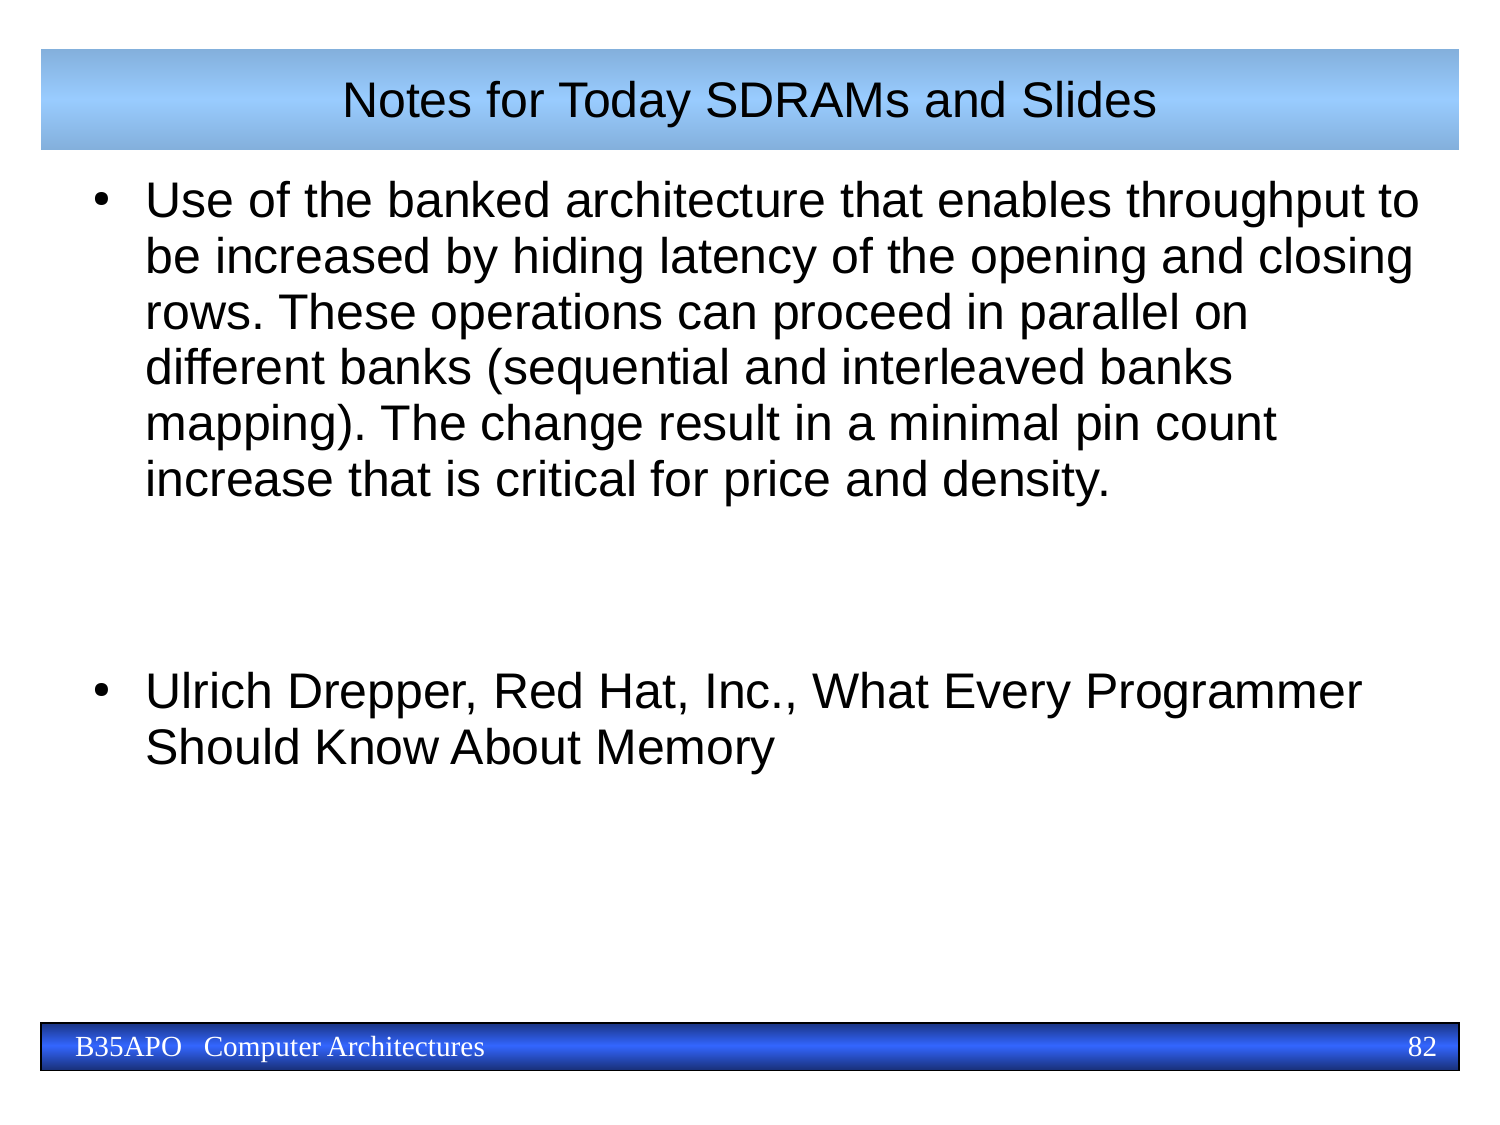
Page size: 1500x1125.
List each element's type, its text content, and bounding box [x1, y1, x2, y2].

list Use of the banked architecture that enables throughput to be increased by hiding latency of the opening and closing rows. These operations can proceed in parallel on different banks (sequential and interleaved banks mapping). The change result in a minimal pin count increase that is critical for price and density. Ulrich Drepper, Red Hat, Inc., What Every Programmer Should Know About Memory [75, 172, 1426, 1000]
title Notes for Today SDRAMs and Slides [41, 49, 1459, 150]
